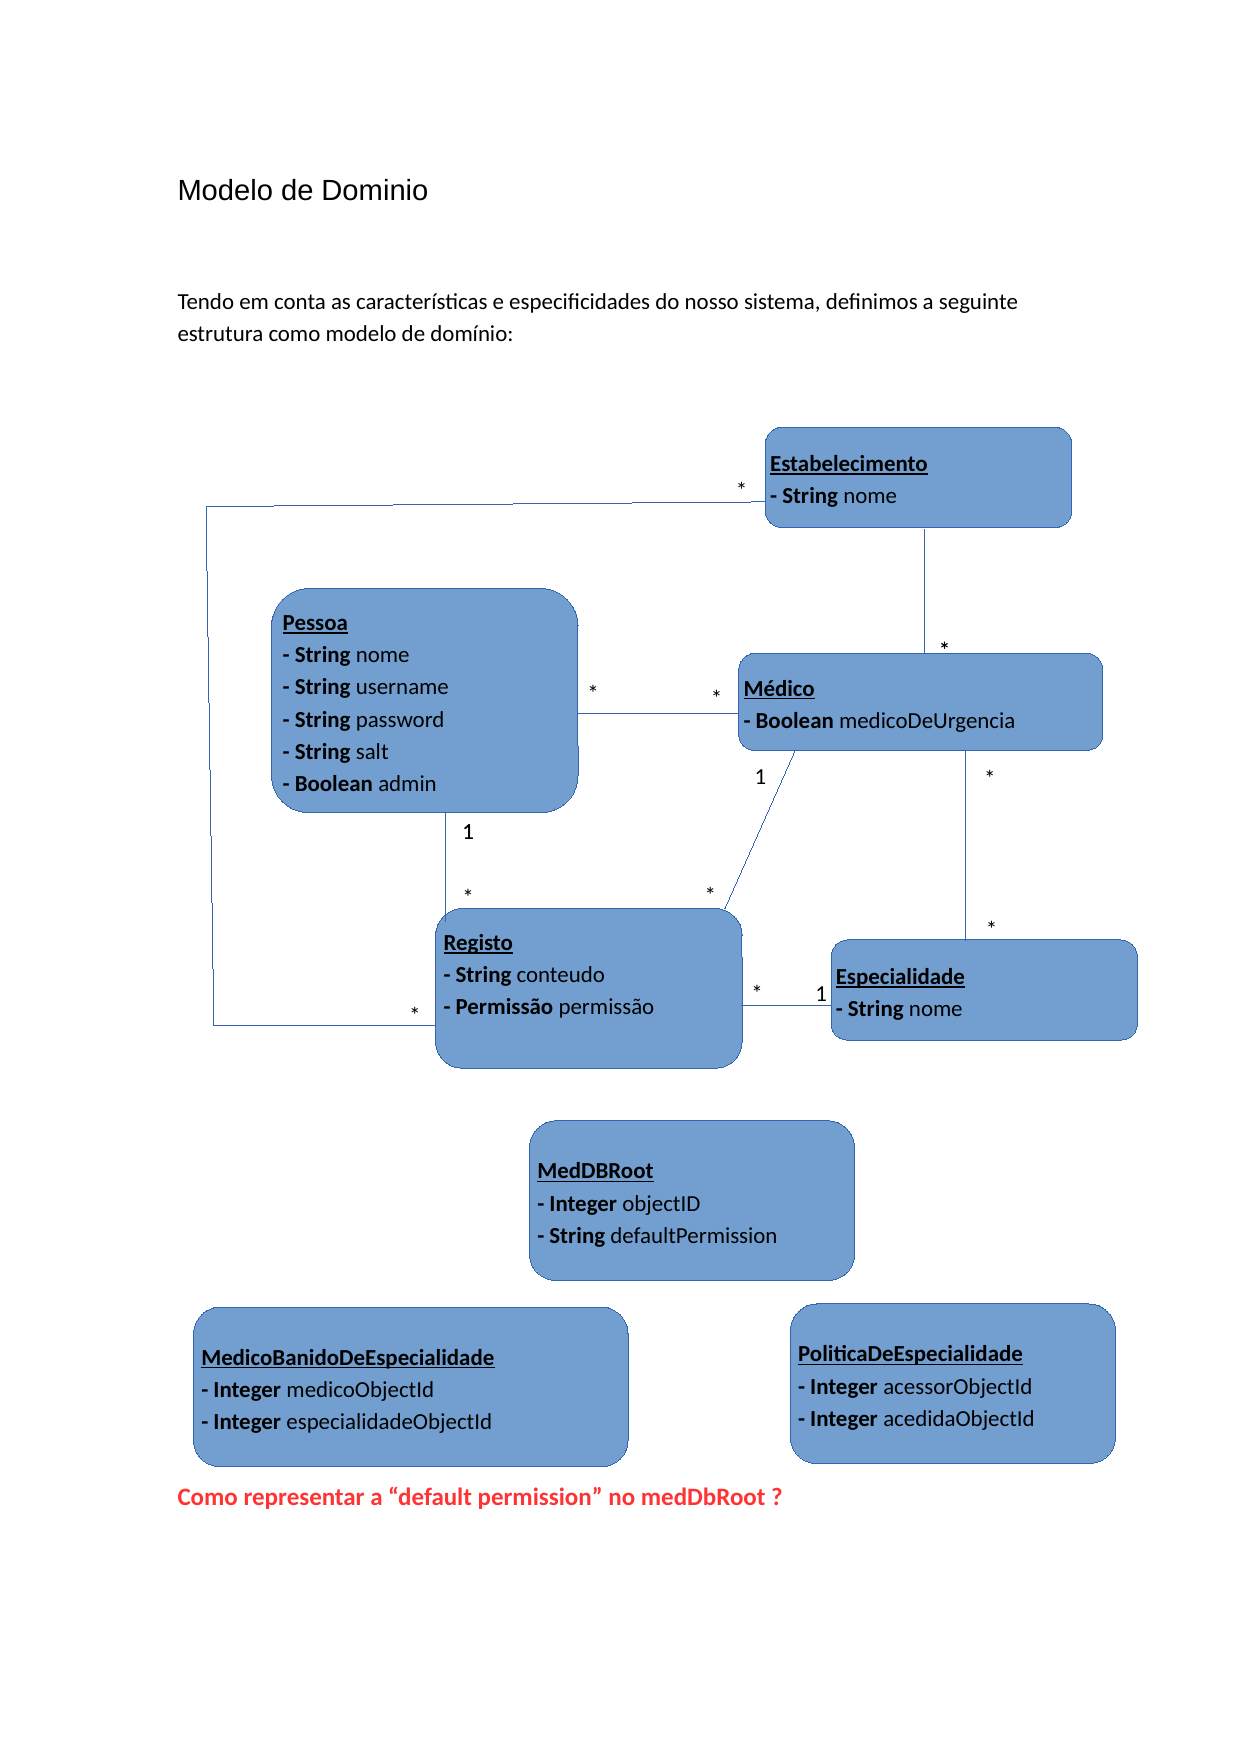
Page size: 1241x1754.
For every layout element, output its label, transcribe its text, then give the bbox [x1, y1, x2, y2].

subtitle Modelo de Dominio [177, 173, 1063, 206]
text Tendo em conta as características e especificidades do nosso sistema, definimos a seguinte estrutura como modelo de domínio: [177, 287, 1063, 347]
text Como representar a “default permission” no medDbRoot ? [177, 1481, 1063, 1512]
